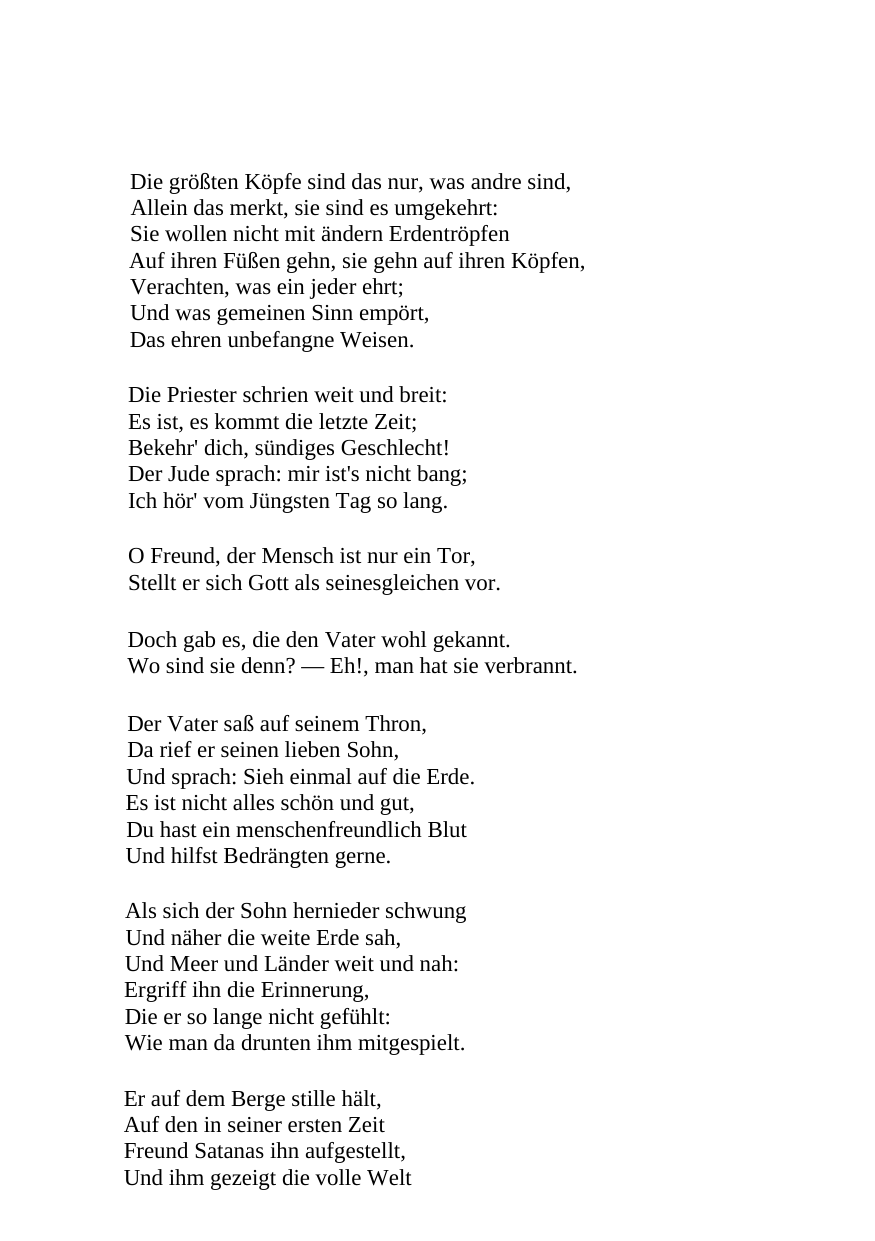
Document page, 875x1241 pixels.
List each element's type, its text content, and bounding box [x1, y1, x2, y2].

text Und Meer und Länder weit und nah: [124, 950, 791, 977]
text Er auf dem Berge stille hält, Auf den in seiner ersten Zeit Freund Satanas ihn aufgestellt, Und ihm gezeigt die volle Welt [123, 1085, 791, 1190]
text Und was gemeinen Sinn empört, [130, 299, 791, 326]
text Auf ihren Füßen gehn, sie gehn auf ihren Köpfen, [129, 247, 791, 273]
text Die größten Köpfe sind das nur, was andre sind, [130, 168, 791, 194]
text Und sprach: Sieh einmal auf die Erde. [126, 763, 791, 789]
text Allein das merkt, sie sind es umgekehrt: [130, 194, 791, 220]
text Da rief er seinen lieben Sohn, [127, 737, 791, 763]
text Es ist nicht alles schön und gut, [125, 789, 791, 816]
text Sie wollen nicht mit ändern Erdentröpfen [130, 220, 791, 247]
text Und hilfst Bedrängten gerne. [125, 842, 791, 868]
text Der Vater saß auf seinem Thron, [127, 710, 791, 737]
text Wie man da drunten ihm mitgespielt. [124, 1029, 791, 1056]
text O Freund, der Mensch ist nur ein Tor, Stellt er sich Gott als seinesgleichen vor. [128, 542, 791, 595]
text Das ehren unbefangne Weisen. [129, 326, 791, 352]
text Ergriff ihn die Erinnerung, [124, 977, 791, 1003]
text Die er so lange nicht gefühlt: [124, 1003, 791, 1029]
text Du hast ein menschenfreundlich Blut [126, 816, 791, 842]
text Verachten, was ein jeder ehrt; [130, 273, 791, 299]
text Wo sind sie denn? — Eh!, man hat sie verbrannt. [127, 653, 791, 679]
text Und näher die weite Erde sah, [125, 924, 791, 950]
text Doch gab es, die den Vater wohl gekannt. [127, 626, 791, 653]
text Die Priester schrien weit und breit: Es ist, es kommt die letzte Zeit; Bekehr' dich, sündiges Geschlecht! Der Jude sprach: mir ist's nicht bang; Ich hör' vom Jüngsten Tag so lang. [128, 381, 791, 513]
text Als sich der Sohn hernieder schwung [125, 897, 791, 924]
